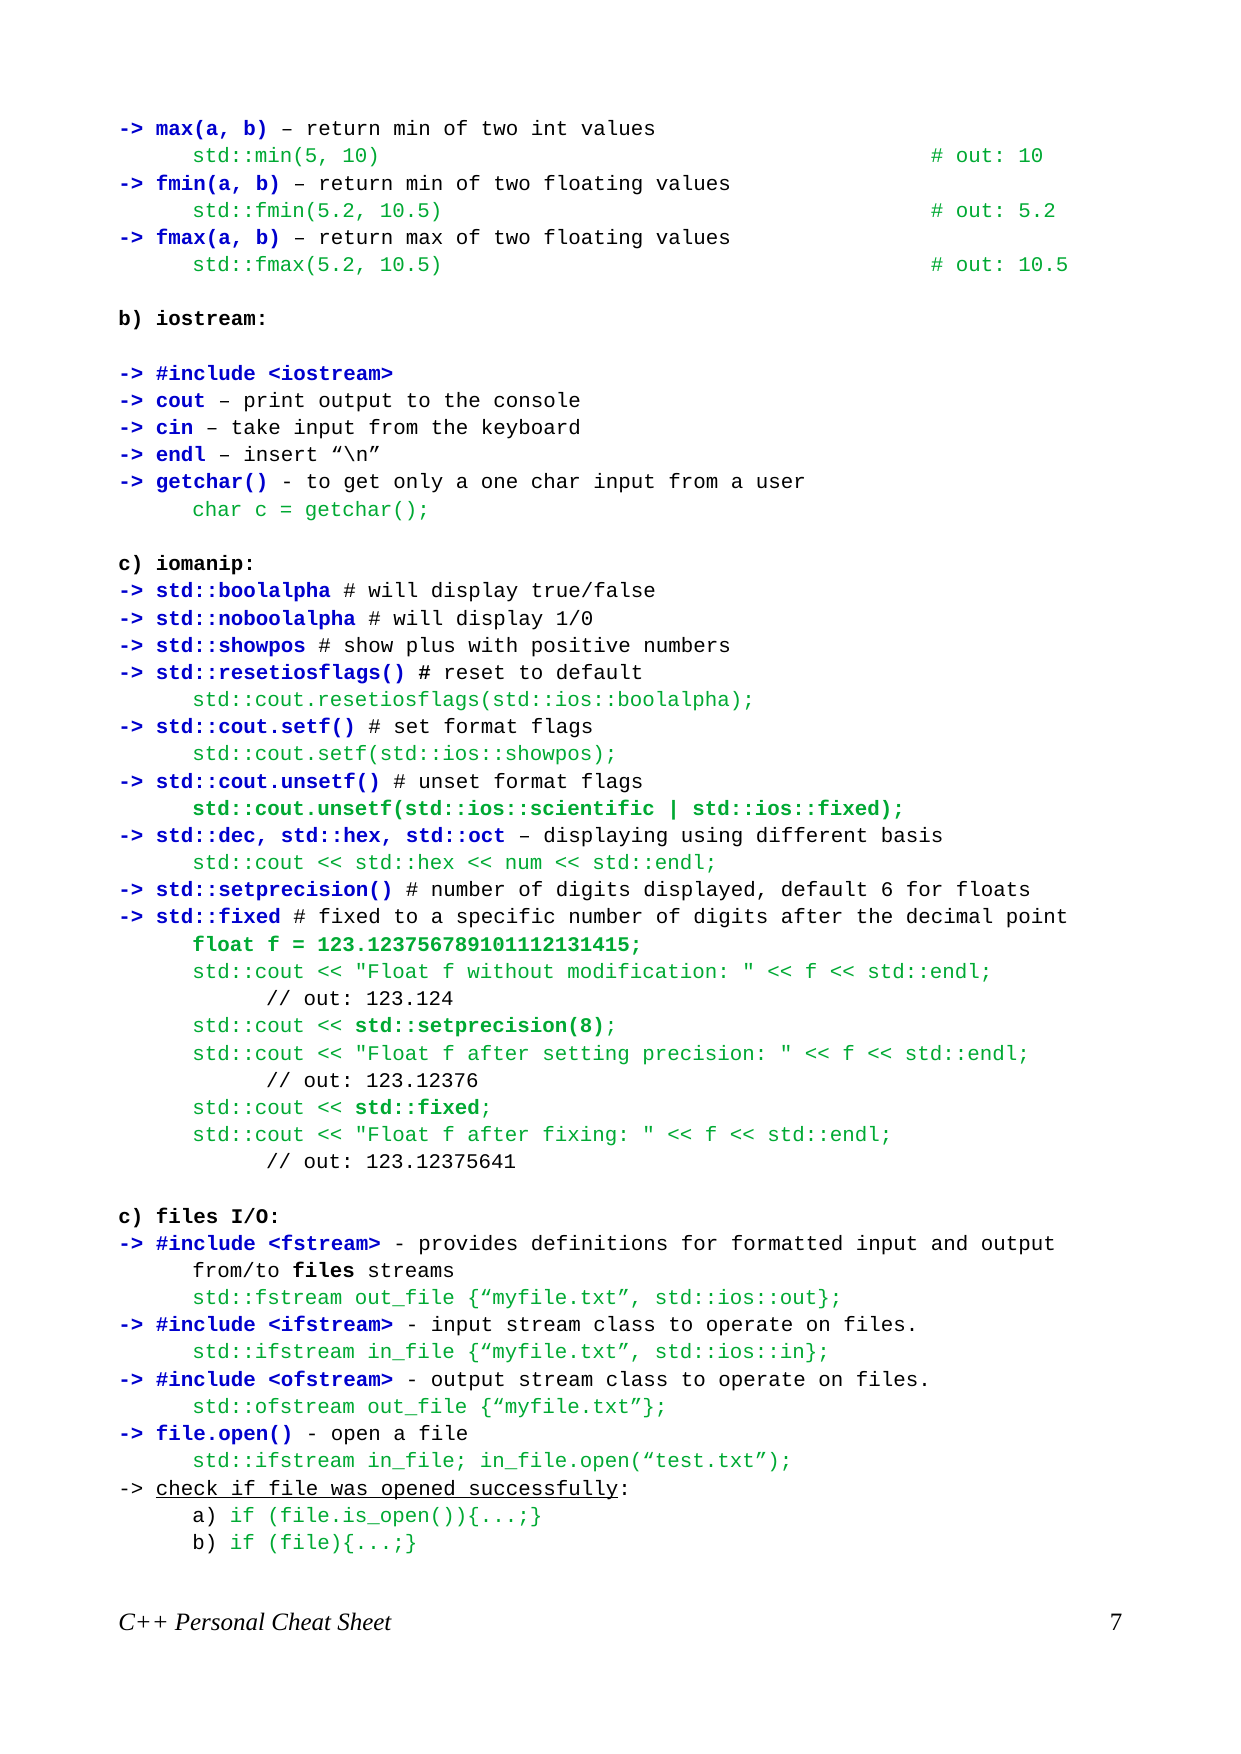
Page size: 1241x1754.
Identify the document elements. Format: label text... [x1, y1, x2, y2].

text std::cout.setf(std::ios::showpos); [118, 743, 1122, 767]
text -> std::setprecision() # number of digits displayed, default 6 for floats [118, 879, 1122, 903]
text c) iomanip: [118, 553, 1122, 577]
text -> #include <iostream> [118, 363, 1122, 386]
text std::fmax(5.2, 10.5) # out: 10.5 [118, 254, 1122, 278]
text // out: 123.12375641 [118, 1151, 1122, 1175]
text std::cout.unsetf(std::ios::scientific | std::ios::fixed); [118, 798, 1122, 821]
text std::cout << "Float f without modification: " << f << std::endl; [118, 961, 1122, 984]
text std::cout << std::setprecision(8); [118, 1015, 1122, 1039]
text -> std::showpos # show plus with positive numbers [118, 635, 1122, 658]
text -> fmin(a, b) – return min of two floating values [118, 172, 1122, 196]
text -> std::fixed # fixed to a specific number of digits after the decimal point [118, 907, 1122, 930]
text -> getchar() - to get only a one char input from a user [118, 472, 1122, 495]
text std::fmin(5.2, 10.5) # out: 5.2 [118, 200, 1122, 223]
text -> std::cout.unsetf() # unset format flags [118, 771, 1122, 794]
text -> std::noboolalpha # will display 1/0 [118, 607, 1122, 631]
text std::min(5, 10) # out: 10 [118, 145, 1122, 169]
text std::cout << std::fixed; [118, 1097, 1122, 1121]
text -> std::cout.setf() # set format flags [118, 716, 1122, 740]
text -> endl – insert “\n” [118, 444, 1122, 468]
text -> std::resetiosflags() # reset to default [118, 662, 1122, 686]
text std::ifstream in_file; in_file.open(“test.txt”); [118, 1450, 1122, 1474]
text -> std::dec, std::hex, std::oct – displaying using different basis [118, 825, 1122, 849]
text std::cout << "Float f after setting precision: " << f << std::endl; [118, 1042, 1122, 1066]
text std::cout << "Float f after fixing: " << f << std::endl; [118, 1124, 1122, 1148]
text a) if (file.is_open()){...;} [118, 1505, 1122, 1528]
text float f = 123.123756789101112131415; [118, 934, 1122, 957]
text -> max(a, b) – return min of two int values [118, 118, 1122, 142]
text -> std::boolalpha # will display true/false [118, 580, 1122, 604]
text std::fstream out_file {“myfile.txt”, std::ios::out}; [118, 1287, 1122, 1311]
text // out: 123.12376 [118, 1070, 1122, 1093]
text b) if (file){...;} [118, 1532, 1122, 1556]
text std::ofstream out_file {“myfile.txt”}; [118, 1396, 1122, 1419]
text -> fmax(a, b) – return max of two floating values [118, 227, 1122, 251]
text c) files I/O: [118, 1206, 1122, 1229]
text std::cout << std::hex << num << std::endl; [118, 852, 1122, 876]
text char c = getchar(); [118, 499, 1122, 522]
text // out: 123.124 [118, 988, 1122, 1012]
text -> #include <fstream> - provides definitions for formatted input and output from/to files streams [118, 1233, 1122, 1284]
text std::ifstream in_file {“myfile.txt”, std::ios::in}; -> #include <ofstream> - output stream class to operate on files. [118, 1342, 1122, 1392]
text -> cout – print output to the console [118, 390, 1122, 414]
text std::cout.resetiosflags(std::ios::boolalpha); [118, 689, 1122, 713]
text -> #include <ifstream> - input stream class to operate on files. [118, 1314, 1122, 1338]
text -> check if file was opened successfully: [118, 1477, 1122, 1501]
text -> file.open() - open a file [118, 1423, 1122, 1447]
text b) iostream: [118, 308, 1122, 332]
text -> cin – take input from the keyboard [118, 417, 1122, 441]
